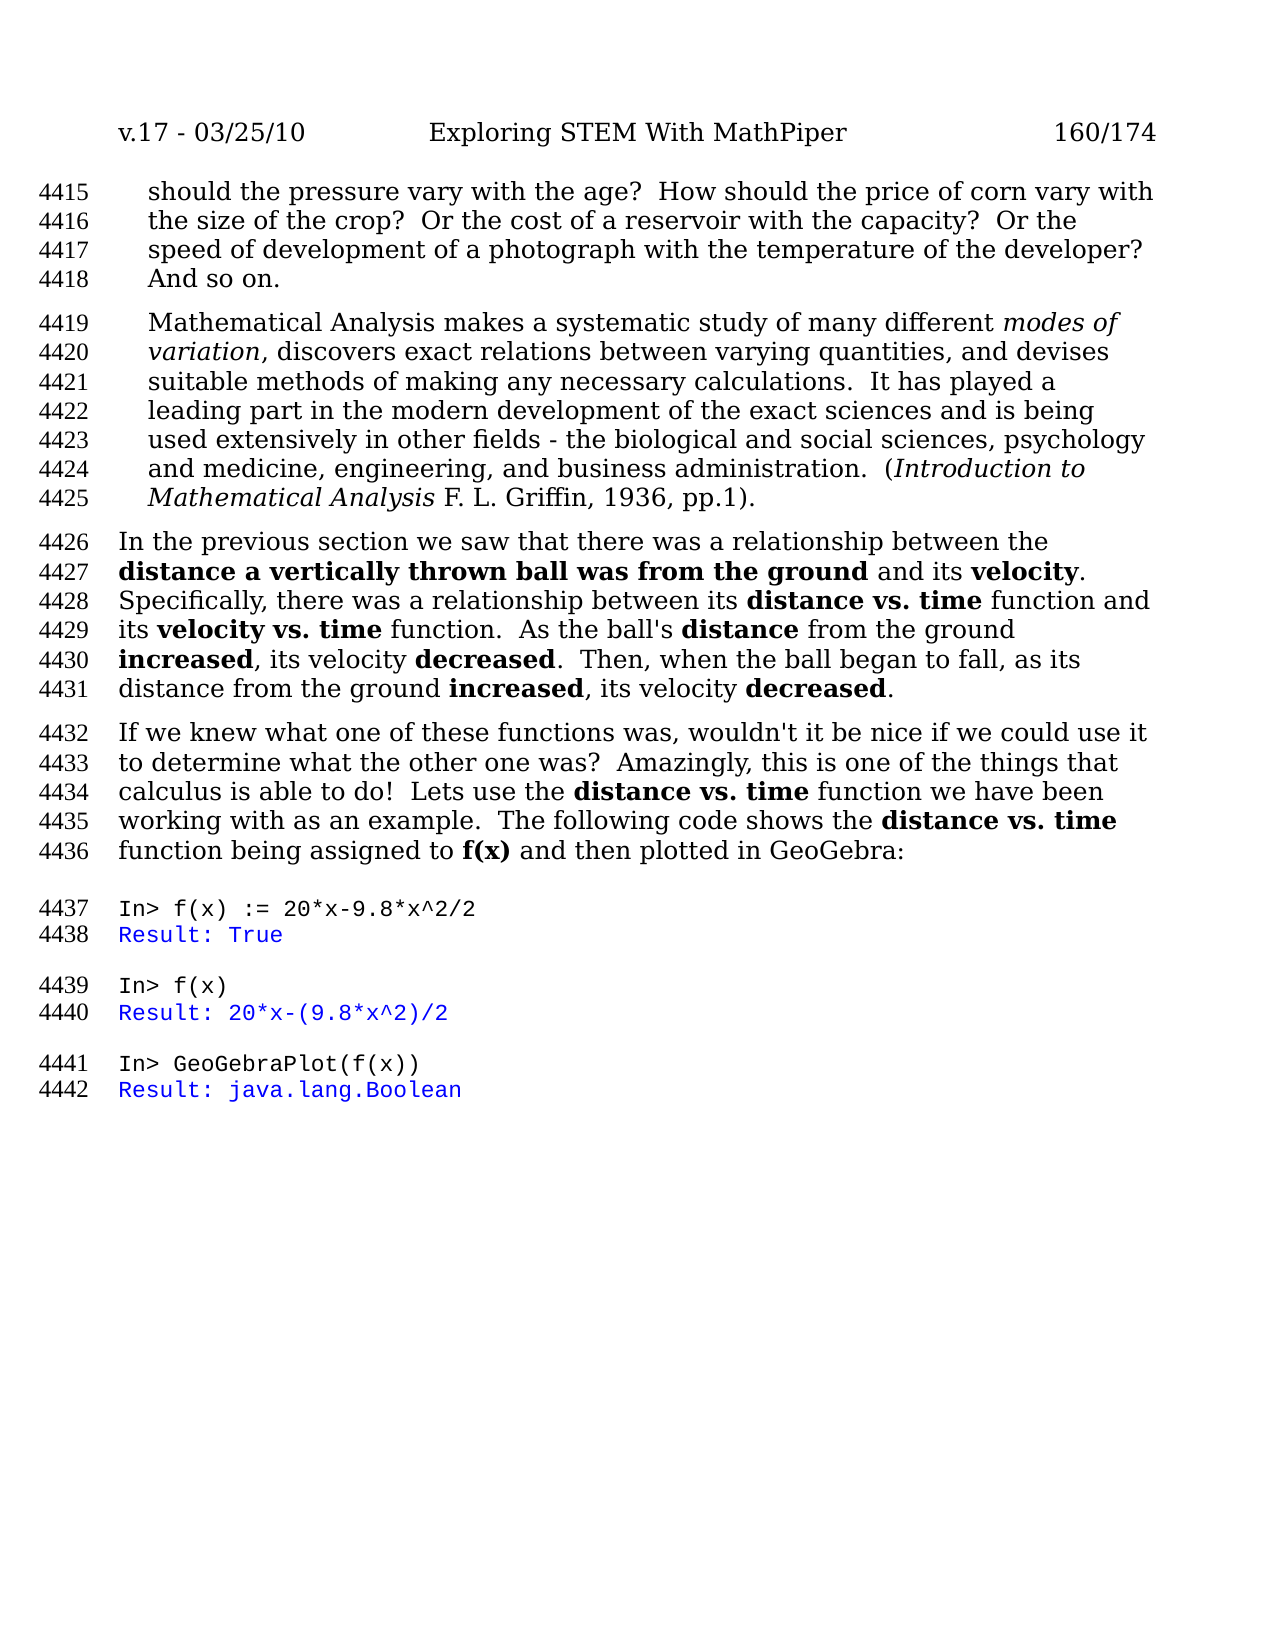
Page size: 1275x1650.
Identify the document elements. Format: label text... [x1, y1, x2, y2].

text If we knew what one of these functions was, wouldn't it be nice if we could use it to determine what the other one was? Amazingly, this is one of the things that calculus is able to do! Lets use the distance vs. time function we have been working with as an example. The following code shows the distance vs. time function being assigned to f(x) and then plotted in GeoGebra: [118, 719, 1157, 865]
text should the pressure vary with the age? How should the price of corn vary with the size of the crop? Or the cost of a reservoir with the capacity? Or the speed of development of a photograph with the temperature of the developer? And so on. [148, 177, 1157, 293]
text In> f(x) := 20*x-9.8*x^2/2 [118, 897, 1157, 923]
text In> GeoGebraPlot(f(x)) [118, 1053, 1157, 1079]
text Result: True [118, 923, 1157, 949]
text Mathematical Analysis makes a systematic study of many different modes of variation, discovers exact relations between varying quantities, and devises suitable methods of making any necessary calculations. It has played a leading part in the modern development of the exact sciences and is being used extensively in other fields - the biological and social sciences, psychology and medicine, engineering, and business administration. (Introduction to Mathematical Analysis F. L. Griffin, 1936, pp.1). [148, 308, 1157, 513]
text In the previous section we saw that there was a relationship between the distance a vertically thrown ball was from the ground and its velocity. Specifically, there was a relationship between its distance vs. time function and its velocity vs. time function. As the ball's distance from the ground increased, its velocity decreased. Then, when the ball began to fall, as its distance from the ground increased, its velocity decreased. [118, 528, 1157, 704]
text Result: 20*x-(9.8*x^2)/2 [118, 1001, 1157, 1027]
text In> f(x) [118, 975, 1157, 1001]
text Result: java.lang.Boolean [118, 1079, 1157, 1104]
